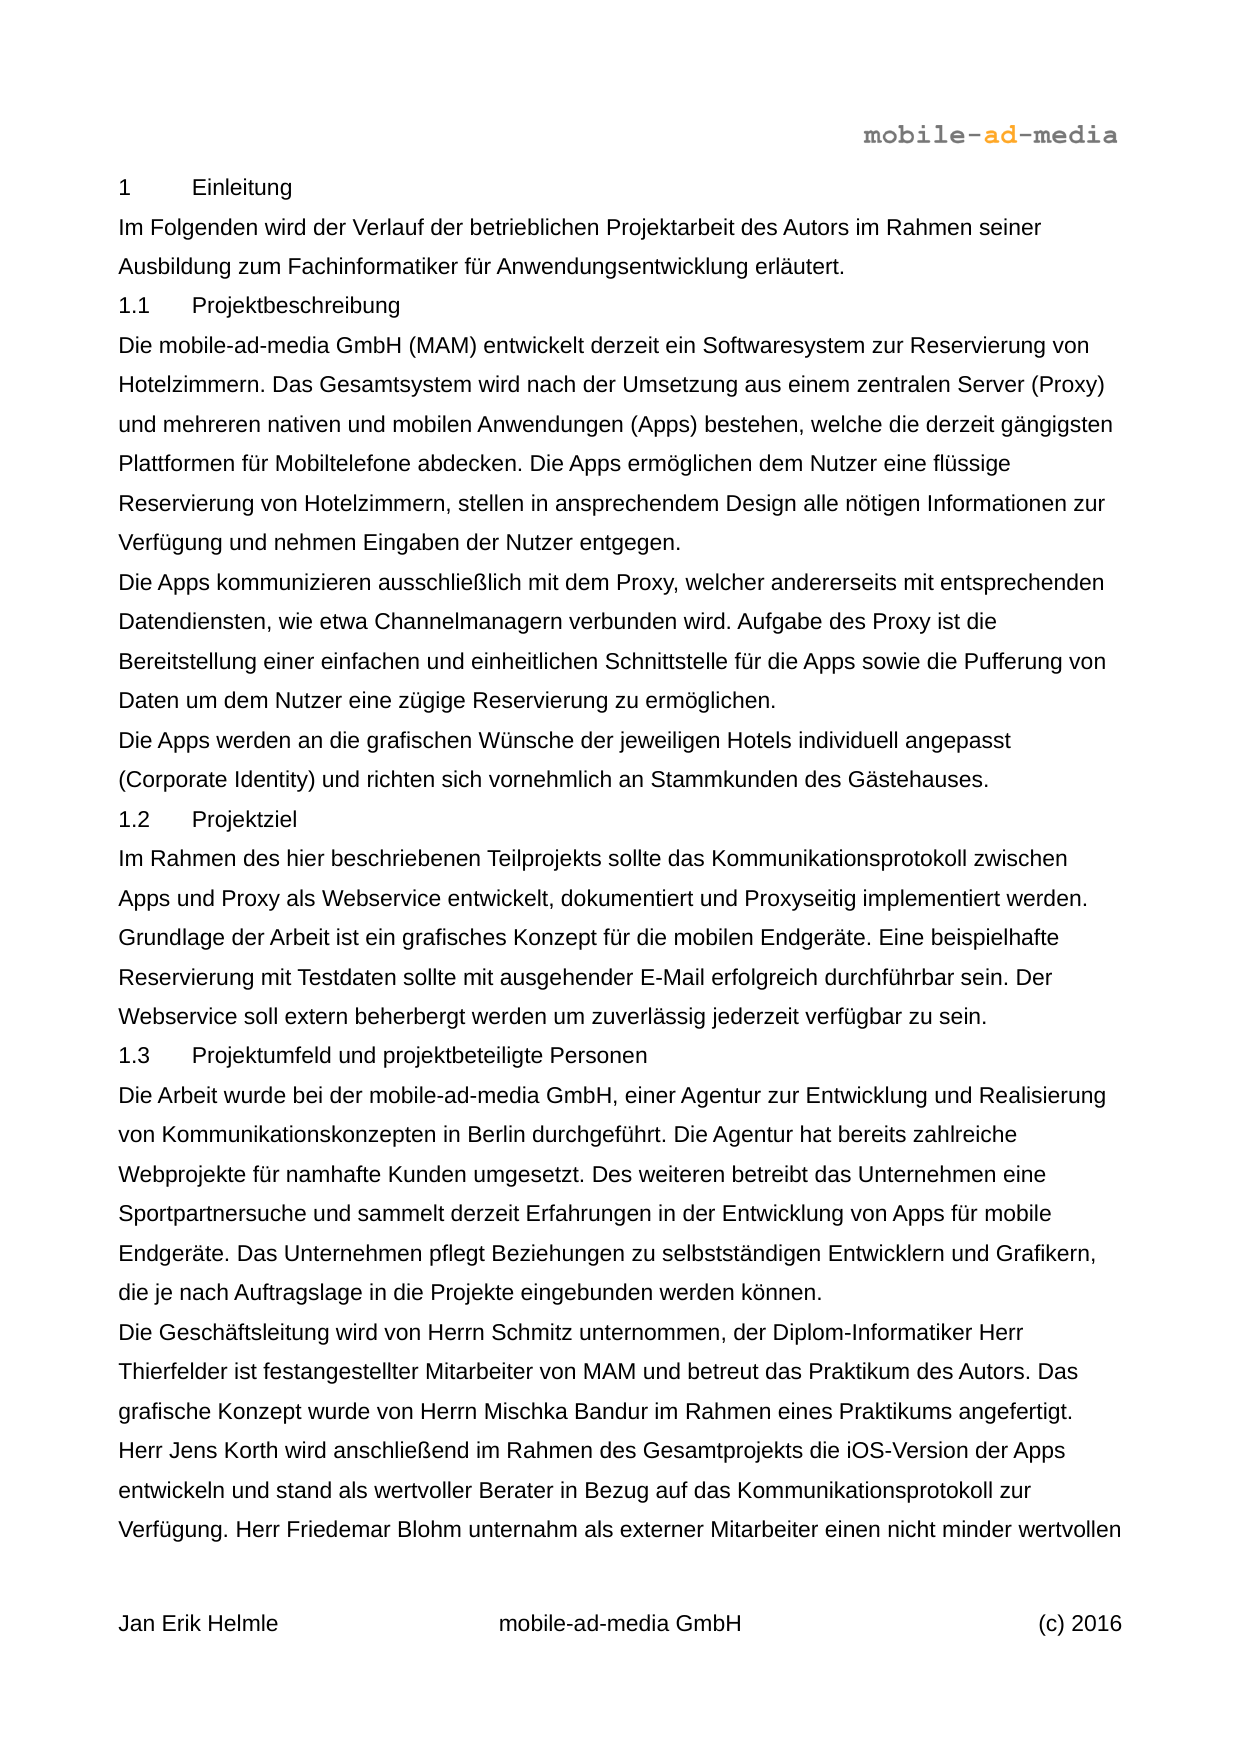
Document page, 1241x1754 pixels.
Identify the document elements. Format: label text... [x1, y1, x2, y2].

text Die Geschäftsleitung wird von Herrn Schmitz unternommen, der Diplom-Informatiker Herr Thierfelder ist festangestellter Mitarbeiter von MAM und betreut das Praktikum des Autors. Das grafische Konzept wurde von Herrn Mischka Bandur im Rahmen eines Praktikums angefertigt. Herr Jens Korth wird anschließend im Rahmen des Gesamtprojekts die iOS-Version der Apps entwickeln und stand als wertvoller Berater in Bezug auf das Kommunikationsprotokoll zur Verfügung. Herr Friedemar Blohm unternahm als externer Mitarbeiter einen nicht minder wertvollen [118, 1319, 1122, 1543]
text Im Folgenden wird der Verlauf der betrieblichen Projektarbeit des Autors im Rahmen seiner Ausbildung zum Fachinformatiker für Anwendungsentwicklung erläutert. [118, 213, 1122, 279]
picture [863, 118, 1118, 150]
text Im Rahmen des hier beschriebenen Teilprojekts sollte das Kommunikationsprotokoll zwischen Apps und Proxy als Webservice entwickelt, dokumentiert und Proxyseitig implementiert werden. Grundlage der Arbeit ist ein grafisches Konzept für die mobilen Endgeräte. Eine beispielhafte Reservierung mit Testdaten sollte mit ausgehender E-Mail erfolgreich durchführbar sein. Der Webservice soll extern beherbergt werden um zuverlässig jederzeit verfügbar zu sein. [118, 845, 1122, 1029]
text 1.2 Projektziel [118, 806, 1122, 832]
text 1.3 Projektumfeld und projektbeteiligte Personen [118, 1042, 1122, 1069]
text Die mobile-ad-media GmbH (MAM) entwickelt derzeit ein Softwaresystem zur Reservierung von Hotelzimmern. Das Gesamtsystem wird nach der Umsetzung aus einem zentralen Server (Proxy) und mehreren nativen und mobilen Anwendungen (Apps) bestehen, welche die derzeit gängigsten Plattformen für Mobiltelefone abdecken. Die Apps ermöglichen dem Nutzer eine flüssige Reservierung von Hotelzimmern, stellen in ansprechendem Design alle nötigen Informationen zur Verfügung und nehmen Eingaben der Nutzer entgegen. [118, 332, 1122, 556]
text Die Apps kommunizieren ausschließlich mit dem Proxy, welcher andererseits mit entsprechenden Datendiensten, wie etwa Channelmanagern verbunden wird. Aufgabe des Proxy ist die Bereitstellung einer einfachen und einheitlichen Schnittstelle für die Apps sowie die Pufferung von Daten um dem Nutzer eine zügige Reservierung zu ermöglichen. [118, 569, 1122, 713]
text 1.1 Projektbeschreibung [118, 292, 1122, 319]
text 1 Einleitung [118, 174, 1122, 200]
text Die Arbeit wurde bei der mobile-ad-media GmbH, einer Agentur zur Entwicklung und Realisierung von Kommunikationskonzepten in Berlin durchgeführt. Die Agentur hat bereits zahlreiche Webprojekte für namhafte Kunden umgesetzt. Des weiteren betreibt das Unternehmen eine Sportpartnersuche und sammelt derzeit Erfahrungen in der Entwicklung von Apps für mobile Endgeräte. Das Unternehmen pflegt Beziehungen zu selbstständigen Entwicklern und Grafikern, die je nach Auftragslage in die Projekte eingebunden werden können. [118, 1082, 1122, 1306]
text Die Apps werden an die grafischen Wünsche der jeweiligen Hotels individuell angepasst (Corporate Identity) und richten sich vornehmlich an Stammkunden des Gästehauses. [118, 727, 1122, 792]
